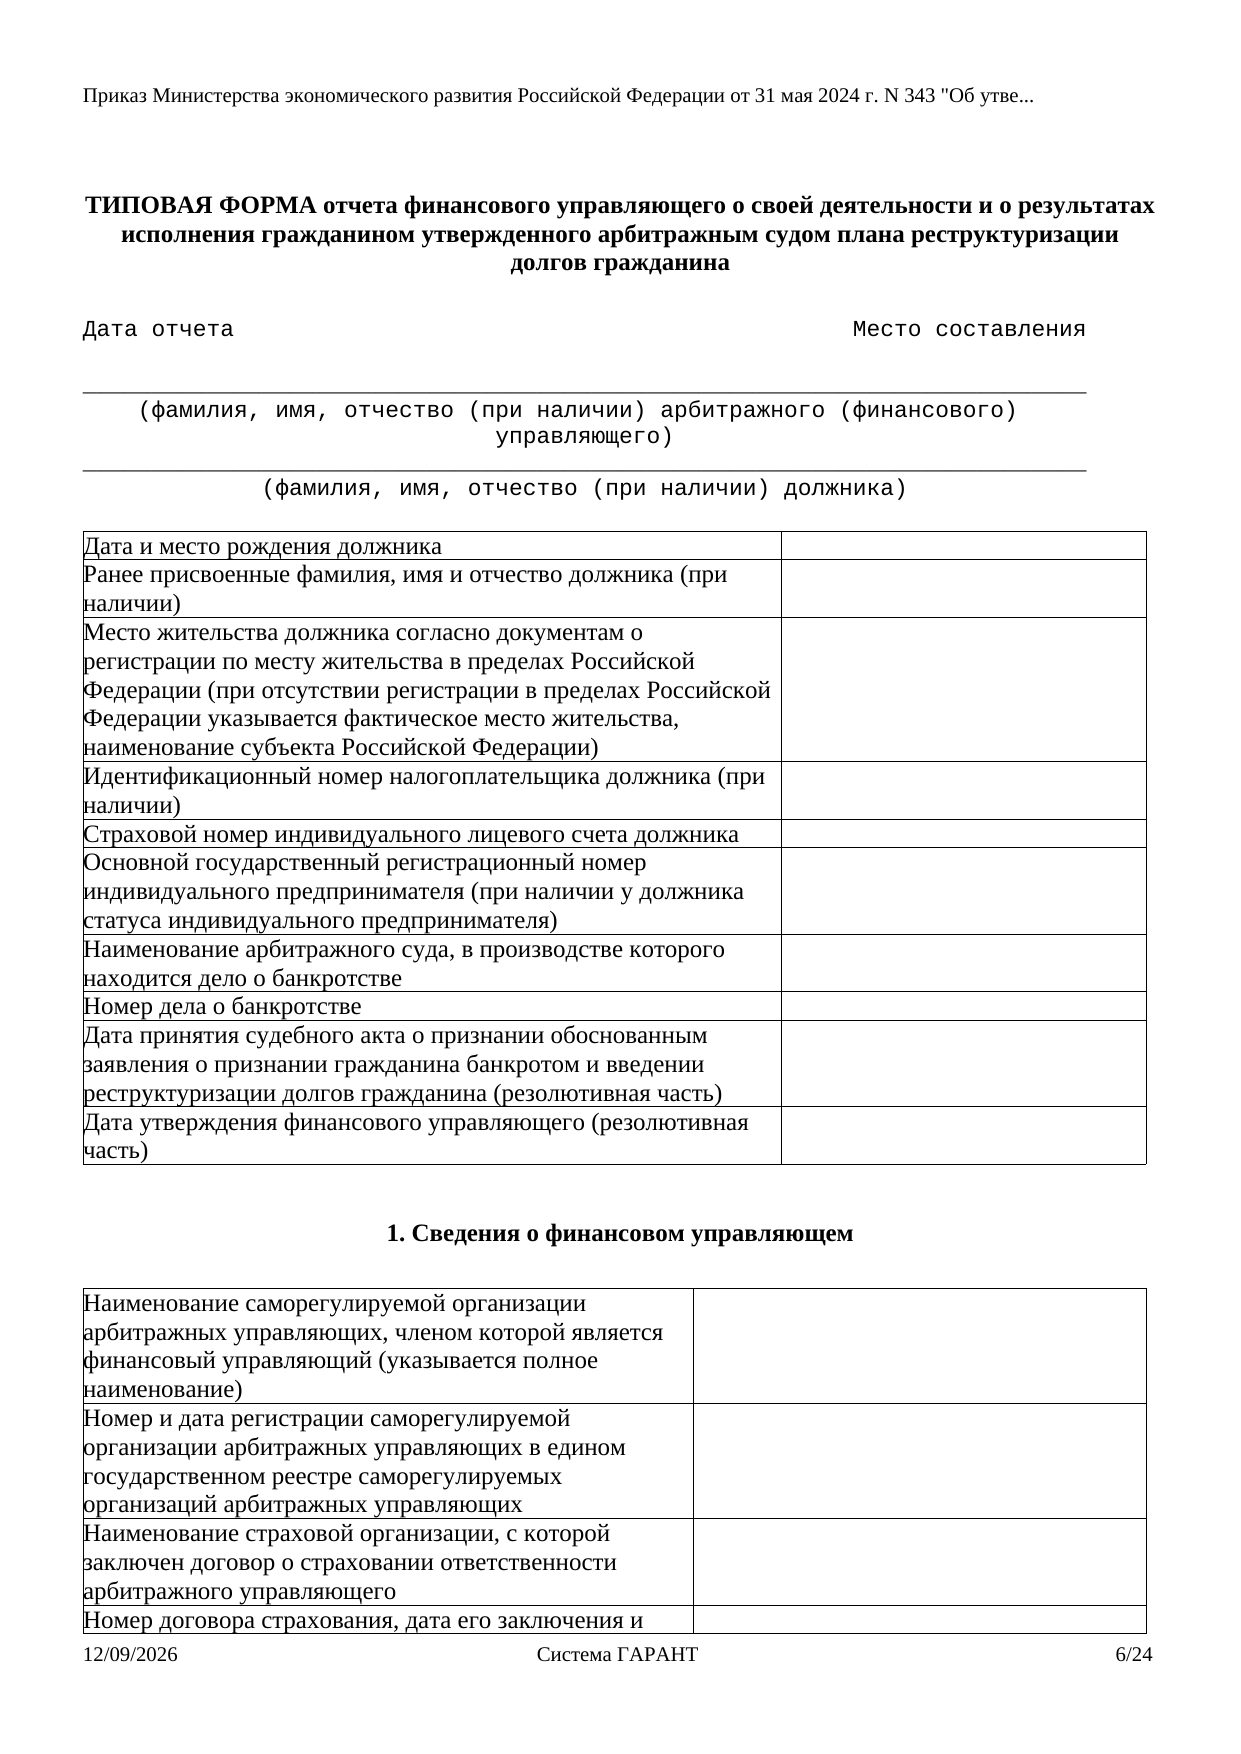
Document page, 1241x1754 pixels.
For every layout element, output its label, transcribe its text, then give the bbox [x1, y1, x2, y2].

table_cell Страховой номер индивидуального лицевого счета должника [84, 820, 781, 847]
subtitle ТИПОВАЯ ФОРМА отчета финансового управляющего о своей деятельности и о результатах исполнения гражданином утвержденного арбитражным судом плана реструктуризации долгов гражданина [83, 190, 1157, 276]
text управляющего) [83, 424, 1157, 450]
table_cell [782, 935, 1146, 991]
table_cell Наименование страховой организации, с которой заключен договор о страховании ответственности арбитражного управляющего [84, 1519, 693, 1605]
table_cell [782, 848, 1146, 934]
table_cell [782, 1107, 1146, 1164]
table_header Дата и место рождения должника [84, 532, 781, 559]
table_cell [694, 1606, 1146, 1633]
table_cell Номер и дата регистрации саморегулируемой организации арбитражных управляющих в едином государственном реестре саморегулируемых организаций арбитражных управляющих [84, 1404, 693, 1518]
text Дата отчета Место составления [83, 317, 1157, 343]
text _________________________________________________________________________ [83, 450, 1157, 476]
table_cell [694, 1519, 1146, 1605]
table_cell Идентификационный номер налогоплательщика должника (при наличии) [84, 762, 781, 819]
table_cell Номер дела о банкротстве [84, 992, 781, 1020]
text (фамилия, имя, отчество (при наличии) арбитражного (финансового) [83, 398, 1157, 424]
table_cell Дата утверждения финансового управляющего (резолютивная часть) [84, 1107, 781, 1164]
table_cell Наименование арбитражного суда, в производстве которого находится дело о банкротстве [84, 935, 781, 991]
text (фамилия, имя, отчество (при наличии) должника) [83, 476, 1157, 502]
subtitle 1. Сведения о финансовом управляющем [83, 1218, 1157, 1247]
table_cell [782, 618, 1146, 761]
table_cell Место жительства должника согласно документам о регистрации по месту жительства в пределах Российской Федерации (при отсутствии регистрации в пределах Российской Федерации указывается фактическое место жительства, наименование субъекта Российской Федерации) [84, 618, 781, 761]
table_header Наименование саморегулируемой организации арбитражных управляющих, членом которой является финансовый управляющий (указывается полное наименование) [84, 1289, 693, 1403]
table_cell [782, 820, 1146, 847]
table_cell Ранее присвоенные фамилия, имя и отчество должника (при наличии) [84, 560, 781, 617]
table_cell [782, 560, 1146, 617]
table_cell Номер договора страхования, дата его заключения и [84, 1606, 693, 1633]
table_cell [782, 992, 1146, 1020]
table_cell [782, 762, 1146, 819]
table_cell [694, 1404, 1146, 1518]
table_header [782, 532, 1146, 559]
table_cell Основной государственный регистрационный номер индивидуального предпринимателя (при наличии у должника статуса индивидуального предпринимателя) [84, 848, 781, 934]
table_cell Дата принятия судебного акта о признании обоснованным заявления о признании гражданина банкротом и введении реструктуризации долгов гражданина (резолютивная часть) [84, 1021, 781, 1106]
table_header [694, 1289, 1146, 1403]
table_cell [782, 1021, 1146, 1106]
text _________________________________________________________________________ [83, 372, 1157, 398]
